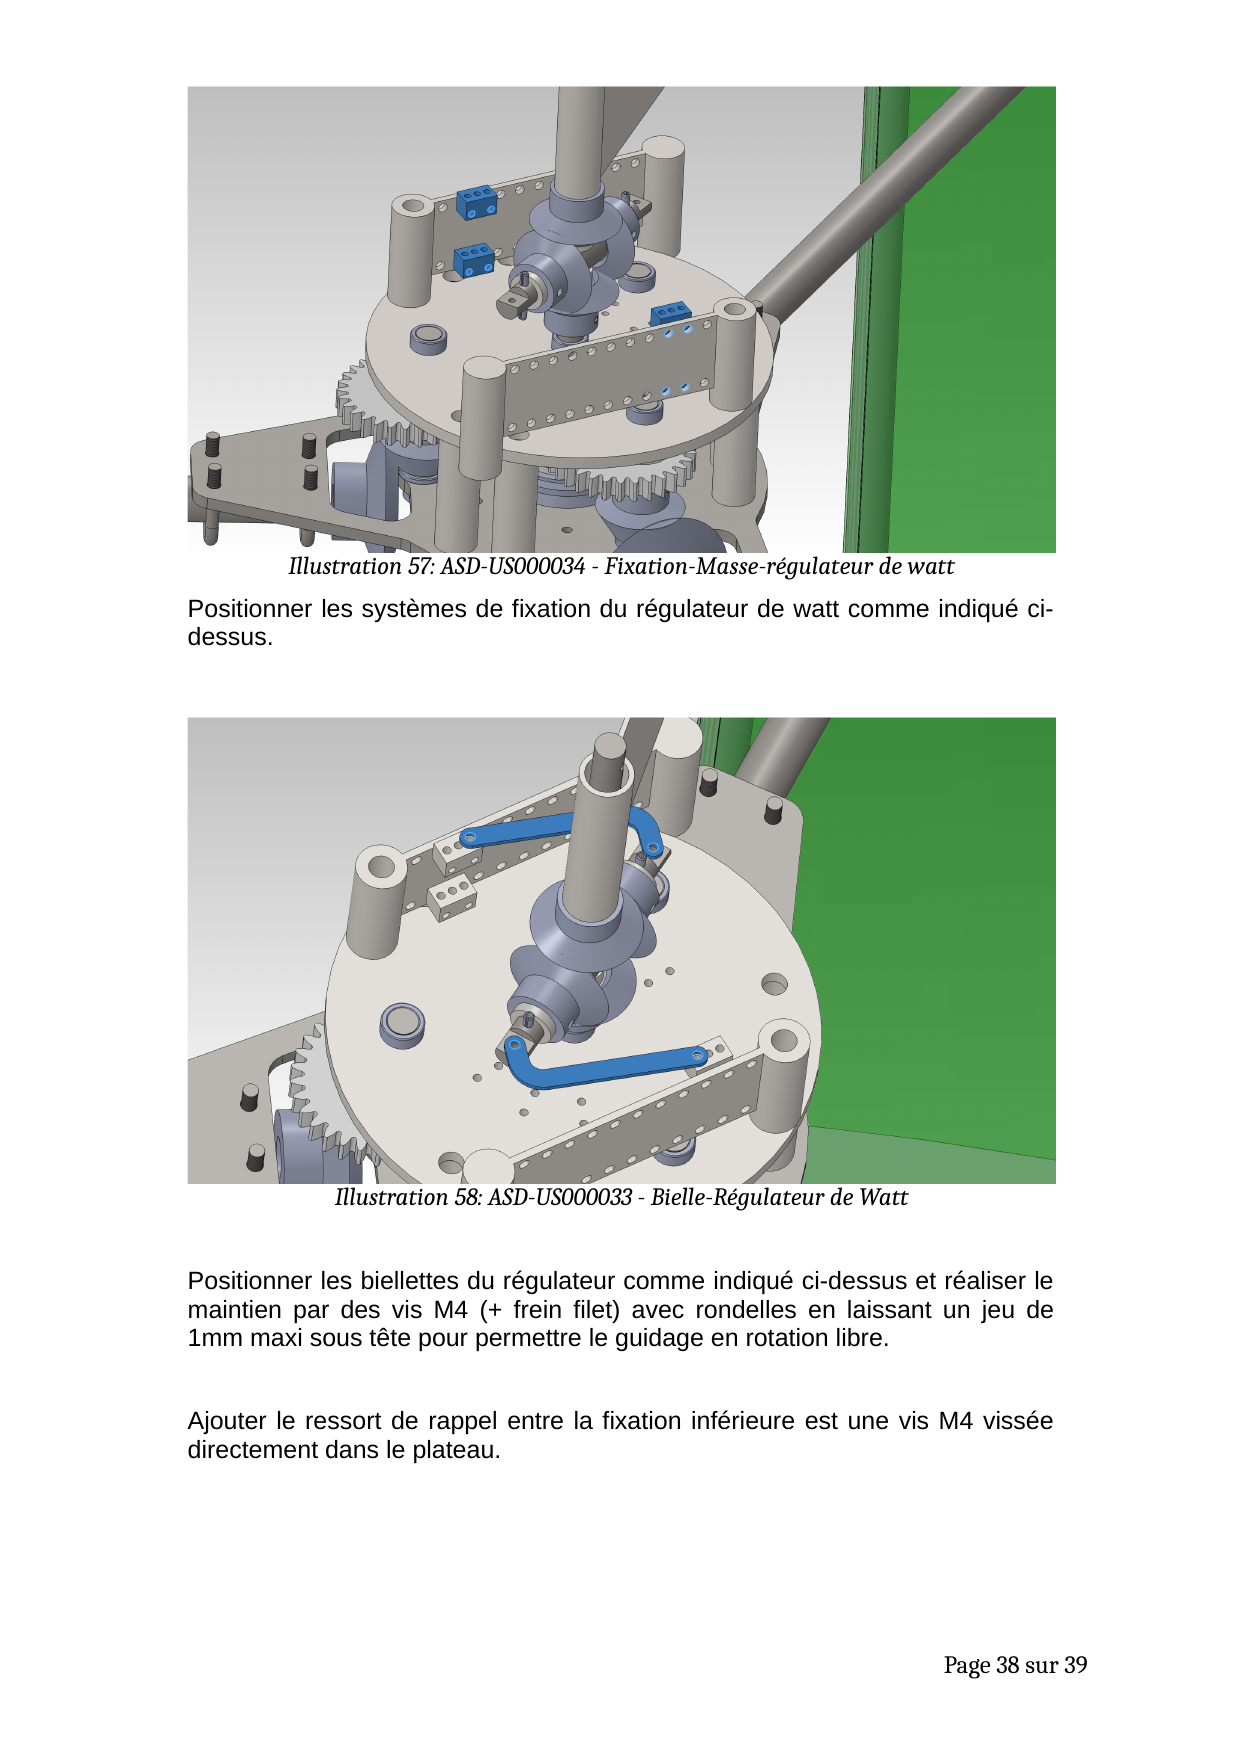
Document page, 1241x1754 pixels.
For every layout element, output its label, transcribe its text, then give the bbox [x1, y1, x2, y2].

text Ajouter le ressort de rappel entre la fixation inférieure est une vis M4 vissée directement dans le plateau. [187, 1406, 1056, 1463]
picture [187, 86, 1056, 553]
text Positionner les biellettes du régulateur comme indiqué ci-dessus et réaliser le maintien par des vis M4 (+ frein filet) avec rondelles en laissant un jeu de 1mm maxi sous tête pour permettre le guidage en rotation libre. [187, 1266, 1056, 1352]
picture [187, 717, 1056, 1184]
text Illustration 58: ASD-US000033 - Bielle-Régulateur de Watt [187, 1184, 1056, 1212]
text Positionner les systèmes de fixation du régulateur de watt comme indiqué ci-dessus. [187, 593, 1056, 651]
text Illustration 57: ASD-US000034 - Fixation-Masse-régulateur de watt [187, 553, 1056, 581]
